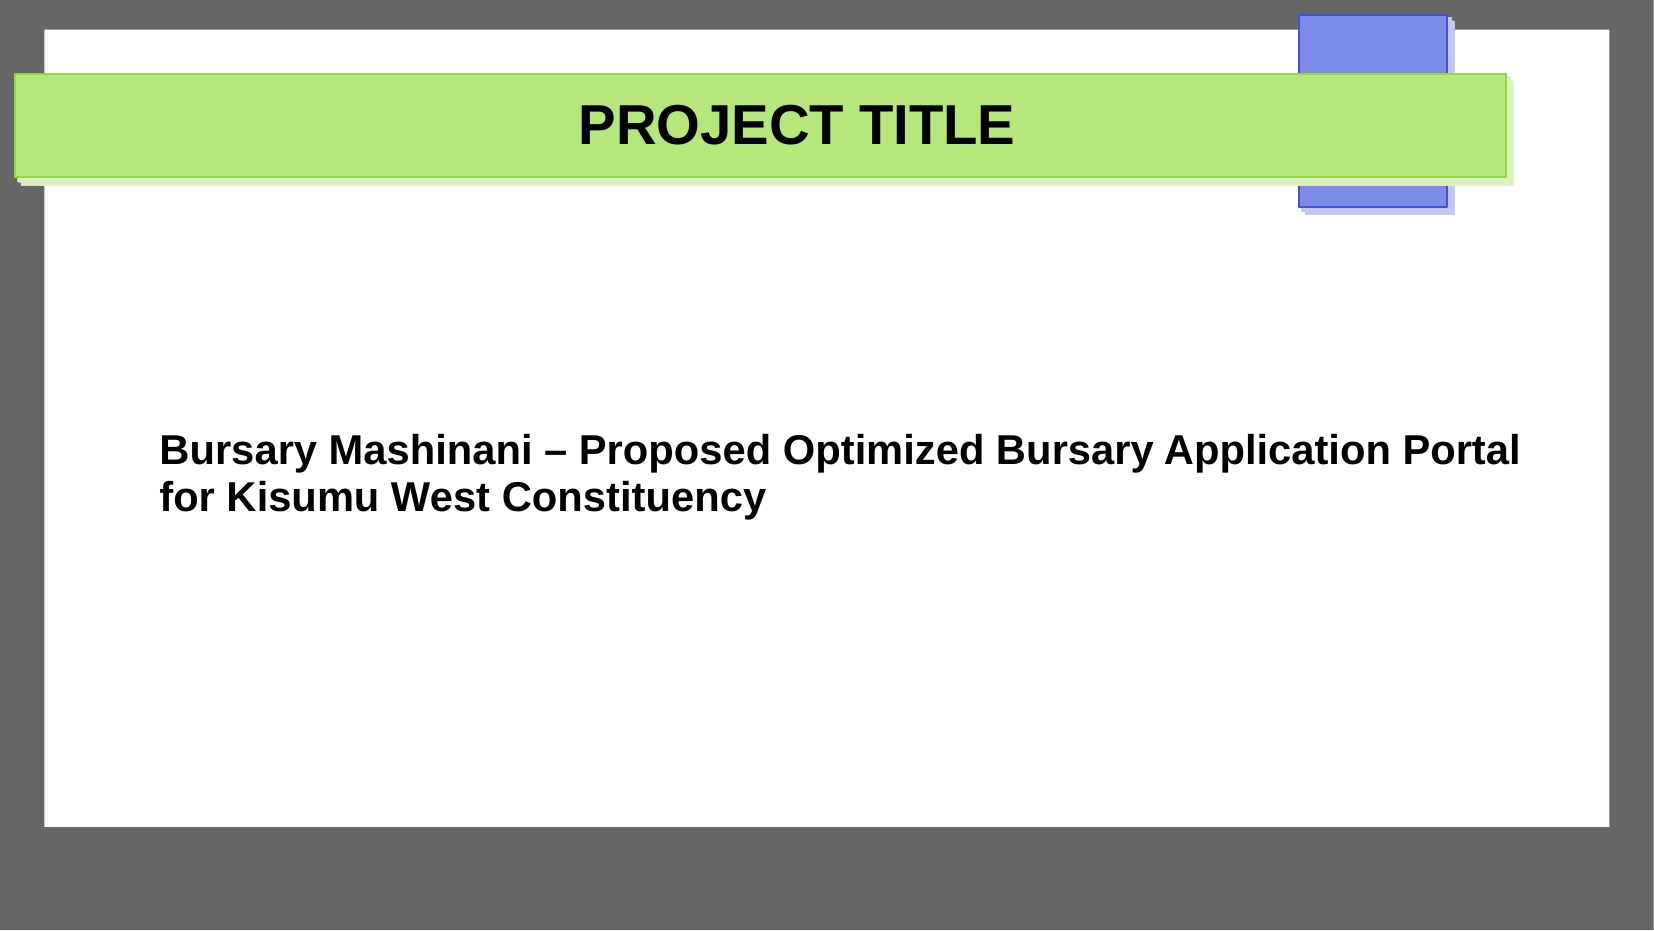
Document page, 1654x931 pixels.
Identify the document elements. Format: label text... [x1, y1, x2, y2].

list Bursary Mashinani – Proposed Optimized Bursary Application Portal for Kisumu West Constituency [88, 221, 1565, 813]
title PROJECT TITLE [88, 73, 1506, 178]
